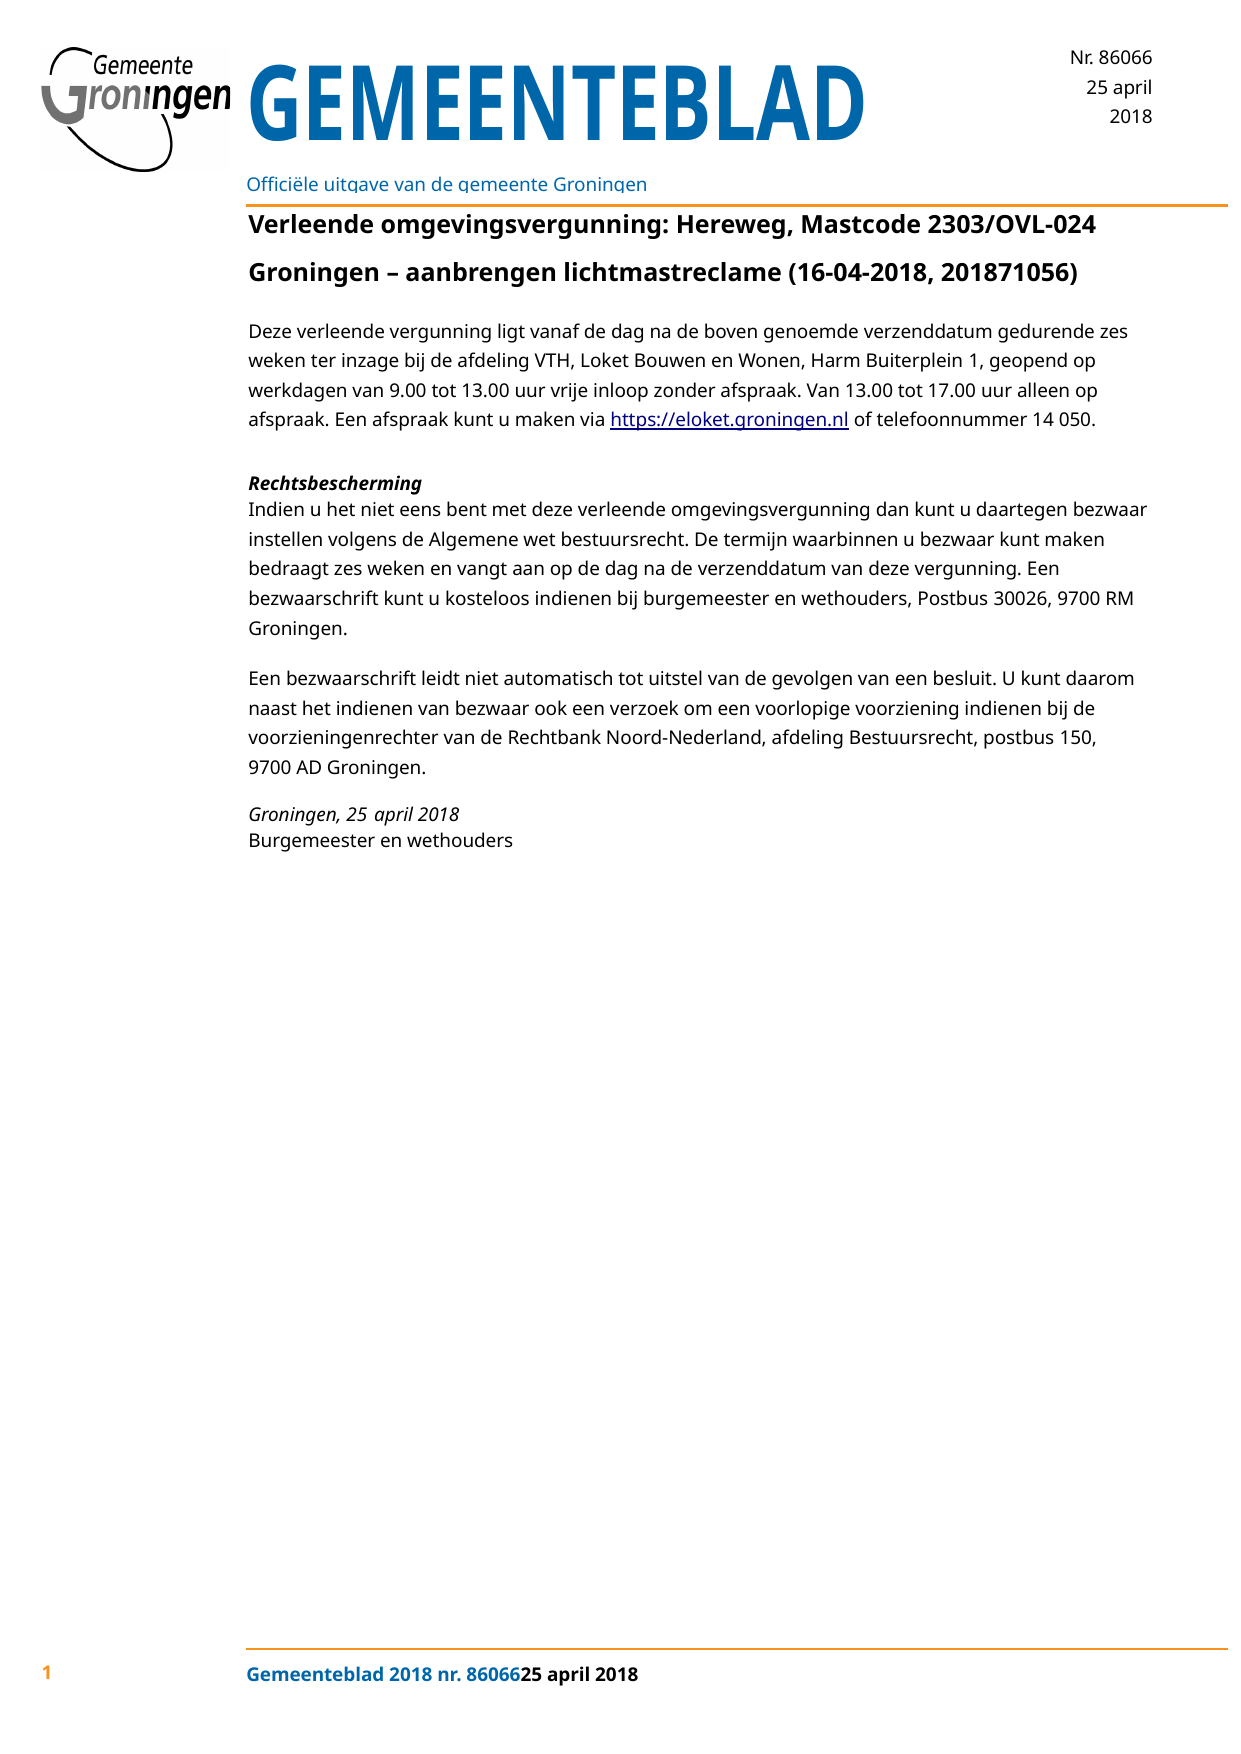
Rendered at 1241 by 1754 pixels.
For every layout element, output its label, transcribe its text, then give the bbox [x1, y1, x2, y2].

picture [41, 47, 231, 172]
text Burgemeester en wethouders [248, 827, 1152, 853]
text Rechtsbescherming [248, 471, 1152, 496]
text Deze verleende vergunning ligt vanaf de dag na de boven genoemde verzenddatum gedurende zes weken ter inzage bij de afdeling VTH, Loket Bouwen en Wonen, Harm Buiterplein 1, geopend op werkdagen van 9.00 tot 13.00 uur vrije inloop zonder afspraak. Van 13.00 tot 17.00 uur alleen op afspraak. Een afspraak kunt u maken via https://eloket.groningen.nl of telefoonnummer 14 050. [248, 318, 1152, 432]
text Groningen, 25 april 2018 [248, 802, 1152, 827]
text Indien u het niet eens bent met deze verleende omgevingsvergunning dan kunt u daartegen bezwaar instellen volgens de Algemene wet bestuursrecht. De termijn waarbinnen u bezwaar kunt maken bedraagt zes weken en vangt aan op de dag na de verzenddatum van deze vergunning. Een bezwaarschrift kunt u kosteloos indienen bij burgemeester en wethouders, Postbus 30026, 9700 RM Groningen. [248, 496, 1152, 640]
text Verleende omgevingsvergunning: Hereweg, Mastcode 2303/OVL-024 Groningen – aanbrengen lichtmastreclame (16-04-2018, 201871056) [248, 207, 1152, 288]
text Een bezwaarschrift leidt niet automatisch tot uitstel van de gevolgen van een besluit. U kunt daarom naast het indienen van bezwaar ook een verzoek om een voorlopige voorziening indienen bij de voorzieningenrechter van de Rechtbank Noord-Nederland, afdeling Bestuursrecht, postbus 150, 9700 AD Groningen. [248, 665, 1152, 779]
